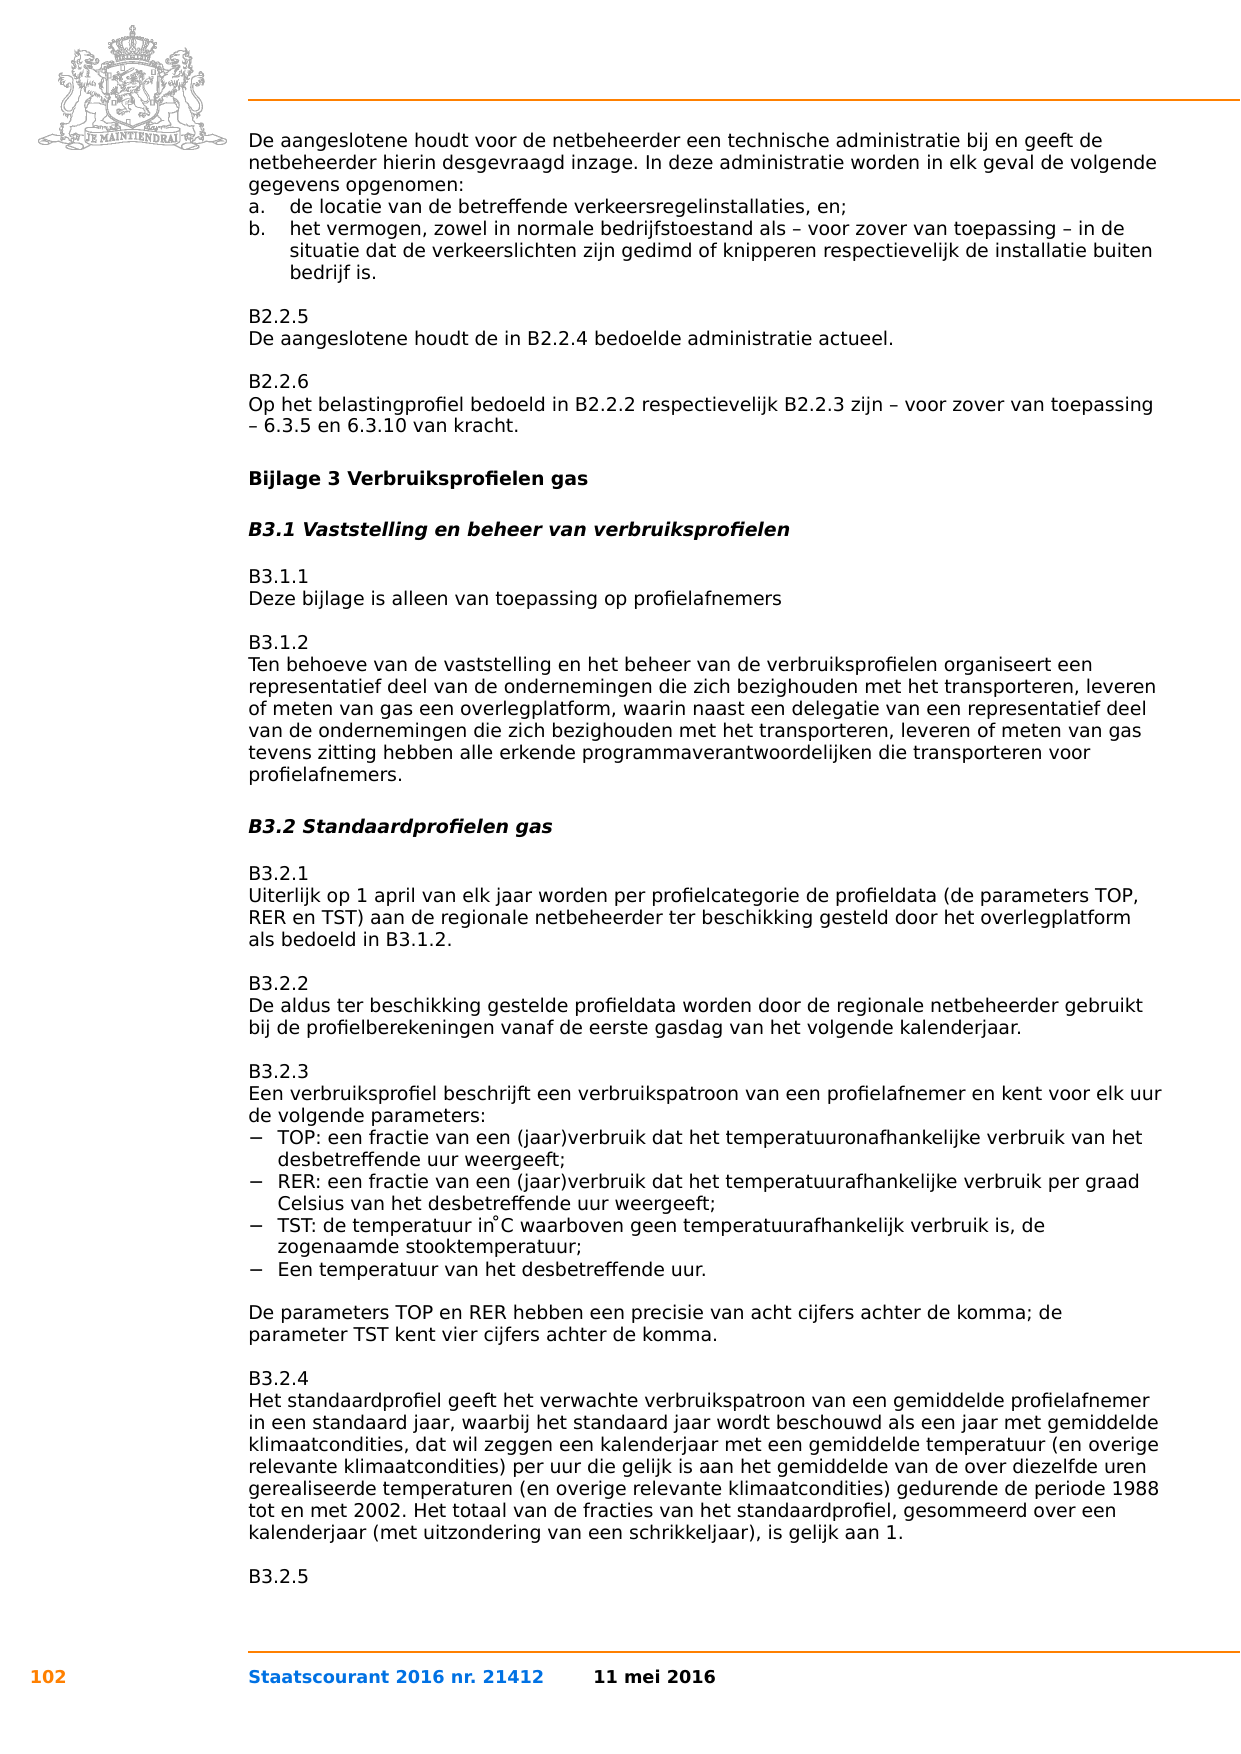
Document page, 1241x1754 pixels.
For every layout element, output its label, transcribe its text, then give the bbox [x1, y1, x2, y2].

text B3.1.2 [248, 632, 1163, 654]
text B2.2.6 [248, 371, 1163, 393]
text Ten behoeve van de vaststelling en het beheer van de verbruiksprofielen organiseert een representatief deel van de ondernemingen die zich bezighouden met het transporteren, leveren of meten van gas een overlegplatform, waarin naast een delegatie van een representatief deel van de ondernemingen die zich bezighouden met het transporteren, leveren of meten van gas tevens zitting hebben alle erkende programmaverantwoordelijken die transporteren voor profielafnemers. [248, 654, 1163, 786]
text a. de locatie van de betreffende verkeersregelinstallaties, en; [248, 196, 1163, 218]
text − TOP: een fractie van een (jaar)verbruik dat het temperatuuronafhankelijke verbruik van het desbetreffende uur weergeeft; [248, 1127, 1163, 1171]
text De aangeslotene houdt de in B2.2.4 bedoelde administratie actueel. [248, 328, 1163, 349]
text B3.2.2 [248, 973, 1163, 995]
text B3.2.3 [248, 1061, 1163, 1083]
text De aangeslotene houdt voor de netbeheerder een technische administratie bij en geeft de netbeheerder hierin desgevraagd inzage. In deze administratie worden in elk geval de volgende gegevens opgenomen: [248, 130, 1163, 196]
text − RER: een fractie van een (jaar)verbruik dat het temperatuurafhankelijke verbruik per graad Celsius van het desbetreffende uur weergeeft; [248, 1171, 1163, 1214]
text Op het belastingprofiel bedoeld in B2.2.2 respectievelijk B2.2.3 zijn – voor zover van toepassing – 6.3.5 en 6.3.10 van kracht. [248, 393, 1163, 437]
text De aldus ter beschikking gestelde profieldata worden door de regionale netbeheerder gebruikt bij de profielberekeningen vanaf de eerste gasdag van het volgende kalenderjaar. [248, 995, 1163, 1039]
text B3.2.4 [248, 1368, 1163, 1390]
text B2.2.5 [248, 306, 1163, 328]
text De parameters TOP en RER hebben een precisie van acht cijfers achter de komma; de parameter TST kent vier cijfers achter de komma. [248, 1302, 1163, 1346]
text Uiterlijk op 1 april van elk jaar worden per profielcategorie de profieldata (de parameters TOP, RER en TST) aan de regionale netbeheerder ter beschikking gesteld door het overlegplatform als bedoeld in B3.1.2. [248, 885, 1163, 951]
subtitle Bijlage 3 Verbruiksprofielen gas [248, 467, 1163, 489]
text B3.2.1 [248, 863, 1163, 885]
text Een verbruiksprofiel beschrijft een verbruikspatroon van een profielafnemer en kent voor elk uur de volgende parameters: [248, 1083, 1163, 1127]
text − TST: de temperatuur in ̊C waarboven geen temperatuurafhankelijk verbruik is, de zogenaamde stooktemperatuur; [248, 1214, 1163, 1258]
text b. het vermogen, zowel in normale bedrijfstoestand als – voor zover van toepassing – in de situatie dat de verkeerslichten zijn gedimd of knipperen respectievelijk de installatie buiten bedrijf is. [248, 218, 1163, 284]
text − Een temperatuur van het desbetreffende uur. [248, 1258, 1163, 1280]
text B3.1.1 [248, 566, 1163, 588]
text Het standaardprofiel geeft het verwachte verbruikspatroon van een gemiddelde profielafnemer in een standaard jaar, waarbij het standaard jaar wordt beschouwd als een jaar met gemiddelde klimaatcondities, dat wil zeggen een kalenderjaar met een gemiddelde temperatuur (en overige relevante klimaatcondities) per uur die gelijk is aan het gemiddelde van de over diezelfde uren gerealiseerde temperaturen (en overige relevante klimaatcondities) gedurende de periode 1988 tot en met 2002. Het totaal van de fracties van het standaardprofiel, gesommeerd over een kalenderjaar (met uitzondering van een schrikkeljaar), is gelijk aan 1. [248, 1390, 1163, 1544]
subtitle B3.1 Vaststelling en beheer van verbruiksprofielen [248, 519, 1163, 541]
subtitle B3.2 Standaardprofielen gas [248, 816, 1163, 838]
text Deze bijlage is alleen van toepassing op profielafnemers [248, 588, 1163, 610]
text B3.2.5 [248, 1566, 1163, 1588]
picture [38, 25, 227, 150]
